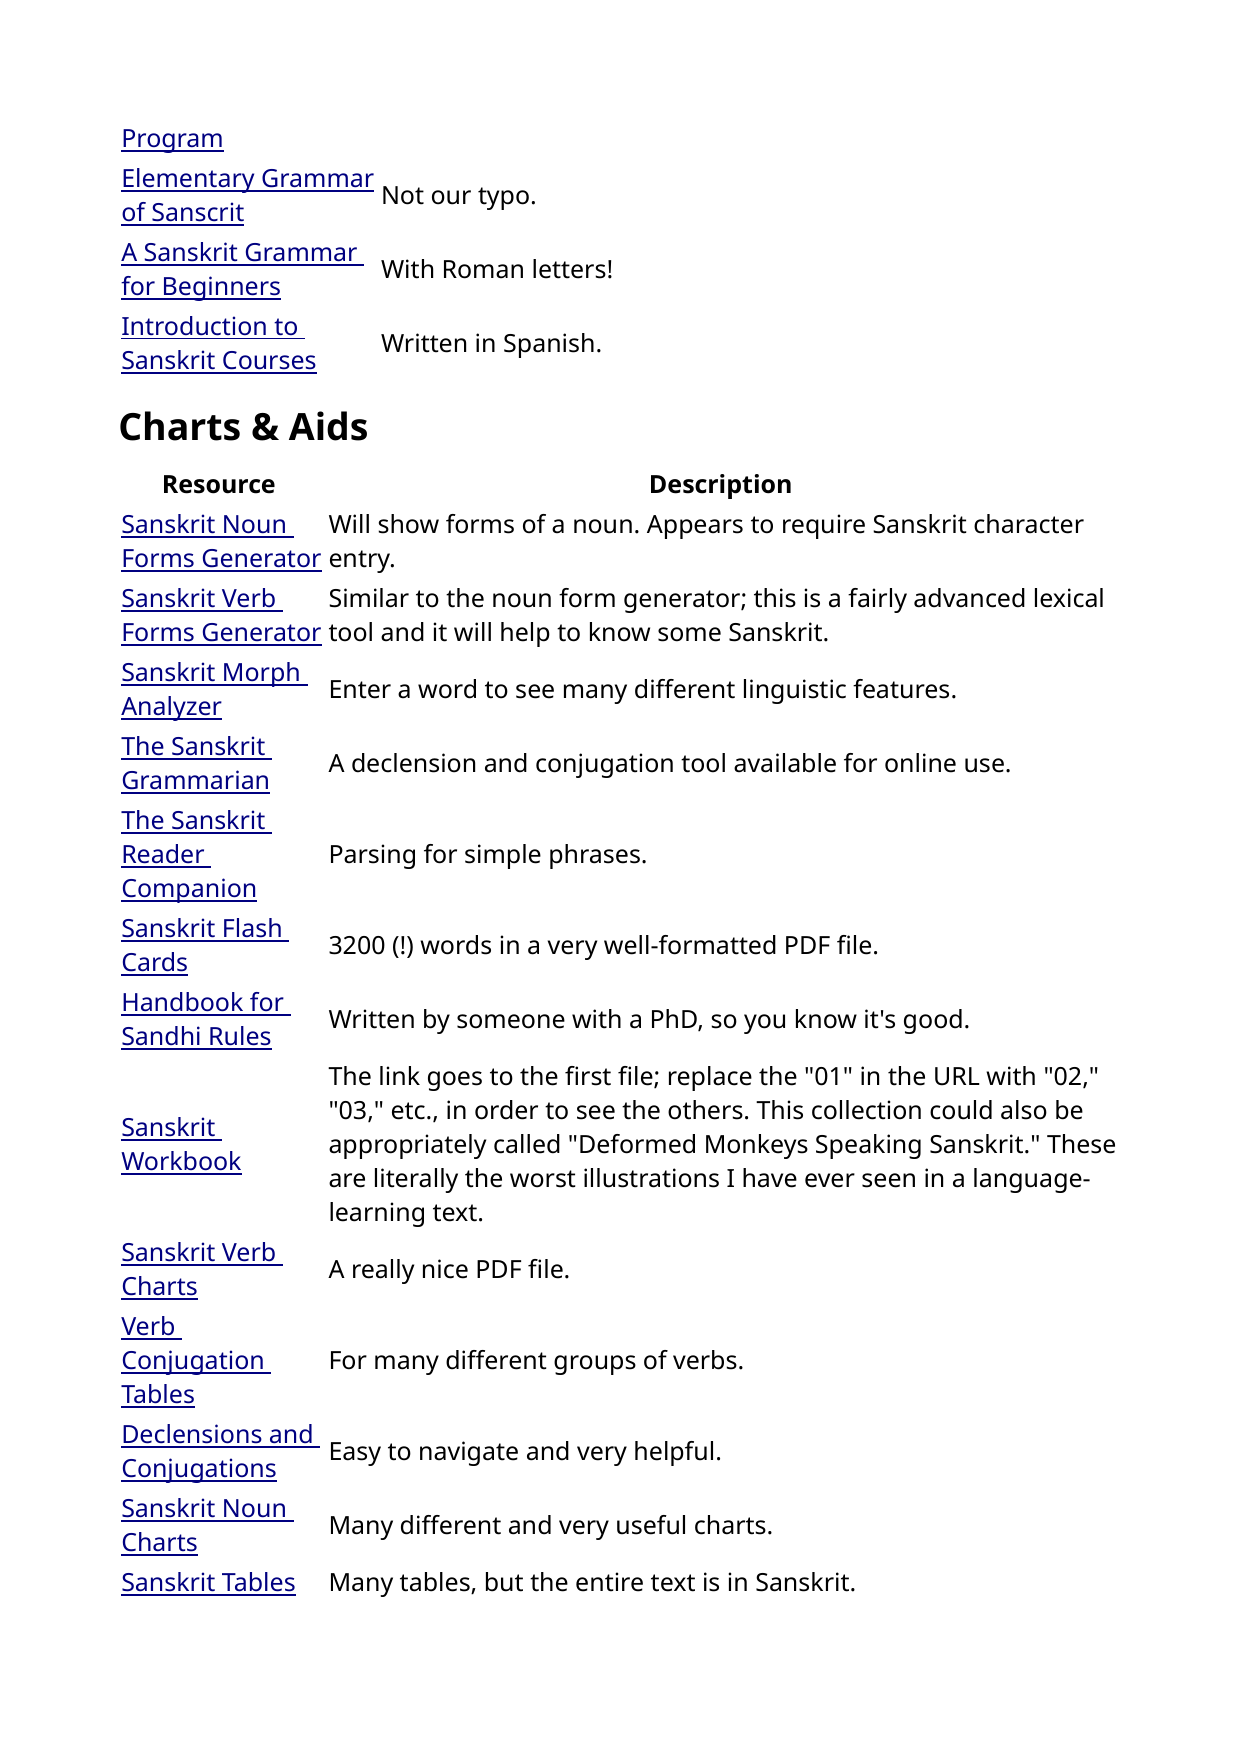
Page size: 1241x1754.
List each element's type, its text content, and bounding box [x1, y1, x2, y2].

table_cell 3200 (!) words in a very well-formatted PDF file. [325, 908, 1122, 982]
table_cell Verb Conjugation Tables [118, 1306, 325, 1414]
table_cell Declensions and Conjugations [118, 1414, 325, 1488]
table_cell The Sanskrit Reader Companion [118, 800, 325, 908]
table_header Resource [118, 464, 325, 504]
table_cell Will show forms of a noun. Appears to require Sanskrit character entry. [325, 504, 1122, 578]
table_cell The Sanskrit Grammarian [118, 726, 325, 800]
table_cell Enter a word to see many different linguistic features. [325, 652, 1122, 726]
table_cell Sanskrit Noun Forms Generator [118, 504, 325, 578]
table_cell Parsing for simple phrases. [325, 800, 1122, 908]
subtitle Charts & Aids [118, 401, 1122, 452]
table_cell [378, 118, 1122, 158]
table_cell Many different and very useful charts. [325, 1488, 1122, 1562]
table_cell With Roman letters! [378, 232, 1122, 306]
table_cell Not our typo. [378, 158, 1122, 232]
table_cell Introduction to Sanskrit Courses [118, 306, 378, 380]
table_header Description [325, 464, 1122, 504]
table_cell Sanskrit Verb Charts [118, 1232, 325, 1306]
table_cell A declension and conjugation tool available for online use. [325, 726, 1122, 800]
table_cell Sanskrit Workbook [118, 1056, 325, 1232]
table_cell Many tables, but the entire text is in Sanskrit. [325, 1562, 1122, 1602]
table_cell Handbook for Sandhi Rules [118, 982, 325, 1056]
table_cell Sanskrit Morph Analyzer [118, 652, 325, 726]
table_cell Sanskrit Noun Charts [118, 1488, 325, 1562]
table_cell The link goes to the first file; replace the "01" in the URL with "02," "03," etc., in order to see the others. This collection could also be appropriately called "Deformed Monkeys Speaking Sanskrit." These are literally the worst illustrations I have ever seen in a language-learning text. [325, 1056, 1122, 1232]
table_cell For many different groups of verbs. [325, 1306, 1122, 1414]
table_cell Written by someone with a PhD, so you know it's good. [325, 982, 1122, 1056]
table_cell Program [118, 118, 378, 158]
table_cell Sanskrit Flash Cards [118, 908, 325, 982]
table_cell Written in Spanish. [378, 306, 1122, 380]
table_cell Elementary Grammar of Sanscrit [118, 158, 378, 232]
table_cell A really nice PDF file. [325, 1232, 1122, 1306]
table_cell Sanskrit Tables [118, 1562, 325, 1602]
table_cell A Sanskrit Grammar for Beginners [118, 232, 378, 306]
table_cell Similar to the noun form generator; this is a fairly advanced lexical tool and it will help to know some Sanskrit. [325, 578, 1122, 652]
table_cell Sanskrit Verb Forms Generator [118, 578, 325, 652]
table_cell Easy to navigate and very helpful. [325, 1414, 1122, 1488]
